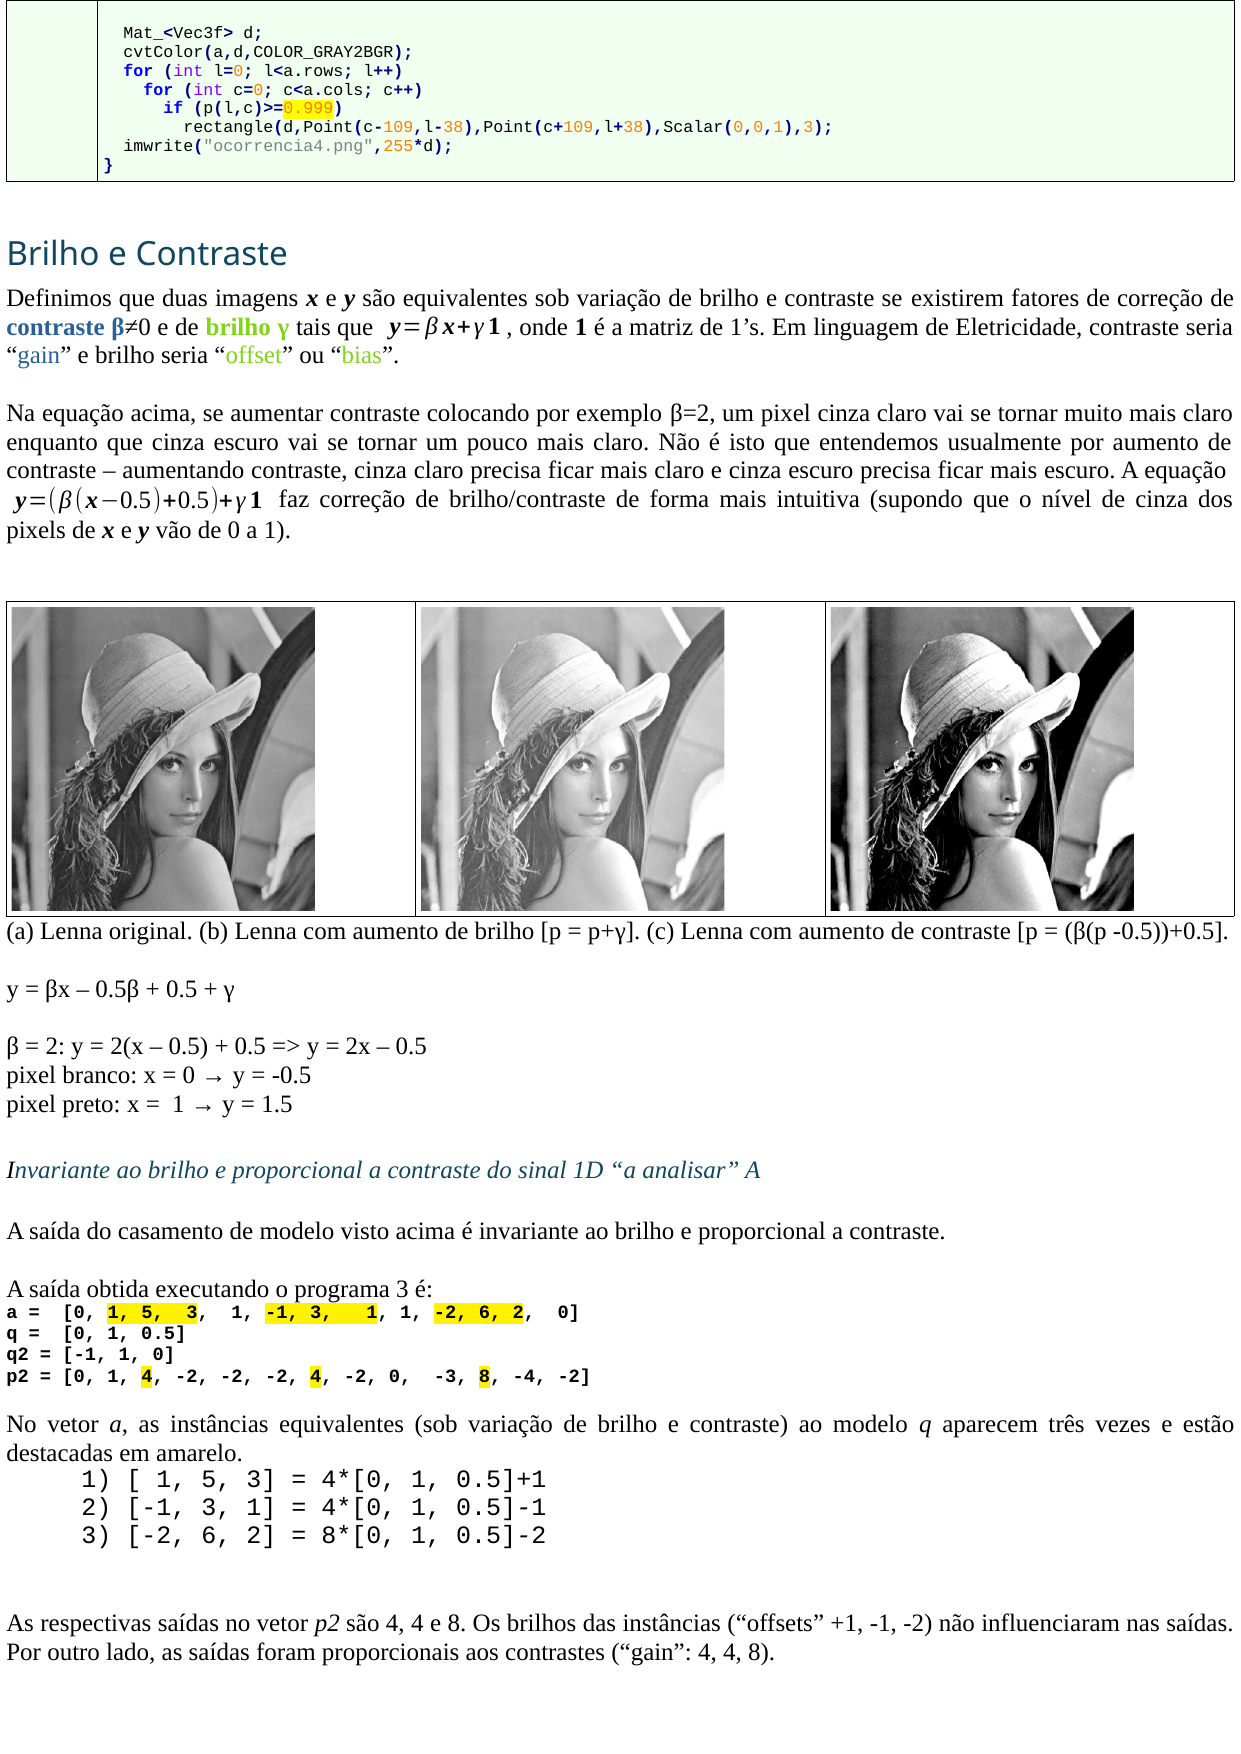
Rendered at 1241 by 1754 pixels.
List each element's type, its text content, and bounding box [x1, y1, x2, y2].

text A saída obtida executando o programa 3 é: [6, 1274, 1234, 1303]
text pixel preto: x = 1 → y = 1.5 [6, 1089, 1234, 1118]
picture [830, 607, 1134, 911]
table_header [826, 602, 1234, 916]
table_header [7, 1, 97, 181]
picture [11, 607, 315, 911]
text q2 = [-1, 1, 0] [6, 1345, 1234, 1366]
text β = 2: y = 2(x – 0.5) + 0.5 => y = 2x – 0.5 [6, 1031, 1234, 1060]
text As respectivas saídas no vetor p2 são 4, 4 e 8. Os brilhos das instâncias (“offsets” +1, -1, -2) não influenciaram nas saídas. Por outro lado, as saídas foram proporcionais aos contrastes (“gain”: 4, 4, 8). [6, 1608, 1234, 1666]
picture [421, 607, 725, 911]
text (a) Lenna original. (b) Lenna com aumento de brilho [p = p+γ]. (c) Lenna com aumento de contraste [p = (β(p -0.5))+0.5]. [6, 917, 1234, 945]
text A saída do casamento de modelo visto acima é invariante ao brilho e proporcional a contraste. [6, 1216, 1234, 1245]
table_header [416, 602, 825, 916]
text y = βx – 0.5β + 0.5 + γ [6, 974, 1234, 1003]
table_header Mat_<Vec3f> d; cvtColor(a,d,COLOR_GRAY2BGR); for (int l=0; l<a.rows; l++) for (int c=0; c<a.cols; c++) if (p(l,c)>=0.999) rectangle(d,Point(c-109,l-38),Point(c+109,l+38),Scalar(0,0,1),3); imwrite("ocorrencia4.png",255*d); } [98, 1, 1234, 181]
text No vetor a, as instâncias equivalentes (sob variação de brilho e contraste) ao modelo q aparecem três vezes e estão destacadas em amarelo. [6, 1409, 1234, 1466]
text p2 = [0, 1, 4, -2, -2, -2, 4, -2, 0, -3, 8, -4, -2] [6, 1366, 1234, 1388]
text 3) [-2, 6, 2] = 8*[0, 1, 0.5]-2 [6, 1523, 1234, 1551]
table_header [7, 602, 415, 916]
text a = [0, 1, 5, 3, 1, -1, 3, 1, 1, -2, 6, 2, 0] [6, 1303, 1234, 1324]
text 1) [ 1, 5, 3] = 4*[0, 1, 0.5]+1 [6, 1466, 1234, 1495]
subtitle Invariante ao brilho e proporcional a contraste do sinal 1D “a analisar” A [6, 1155, 1234, 1183]
subtitle Brilho e Contraste [6, 229, 1234, 275]
text Na equação acima, se aumentar contraste colocando por exemplo β=2, um pixel cinza claro vai se tornar muito mais claro enquanto que cinza escuro vai se tornar um pouco mais claro. Não é isto que entendemos usualmente por aumento de contraste – aumentando contraste, cinza claro precisa ficar mais claro e cinza escuro precisa ficar mais escuro. A equação faz correção de brilho/contraste de forma mais intuitiva (supondo que o nível de cinza dos pixels de x e y vão de 0 a 1). [6, 398, 1234, 544]
text Definimos que duas imagens x e y são equivalentes sob variação de brilho e contraste se existirem fatores de correção de contraste β≠0 e de brilho γ tais que , onde 1 é a matriz de 1’s. Em linguagem de Eletricidade, contraste seria “gain” e brilho seria “offset” ou “bias”. [6, 283, 1234, 369]
text pixel branco: x = 0 → y = -0.5 [6, 1060, 1234, 1089]
text 2) [-1, 3, 1] = 4*[0, 1, 0.5]-1 [6, 1495, 1234, 1523]
text q = [0, 1, 0.5] [6, 1324, 1234, 1345]
